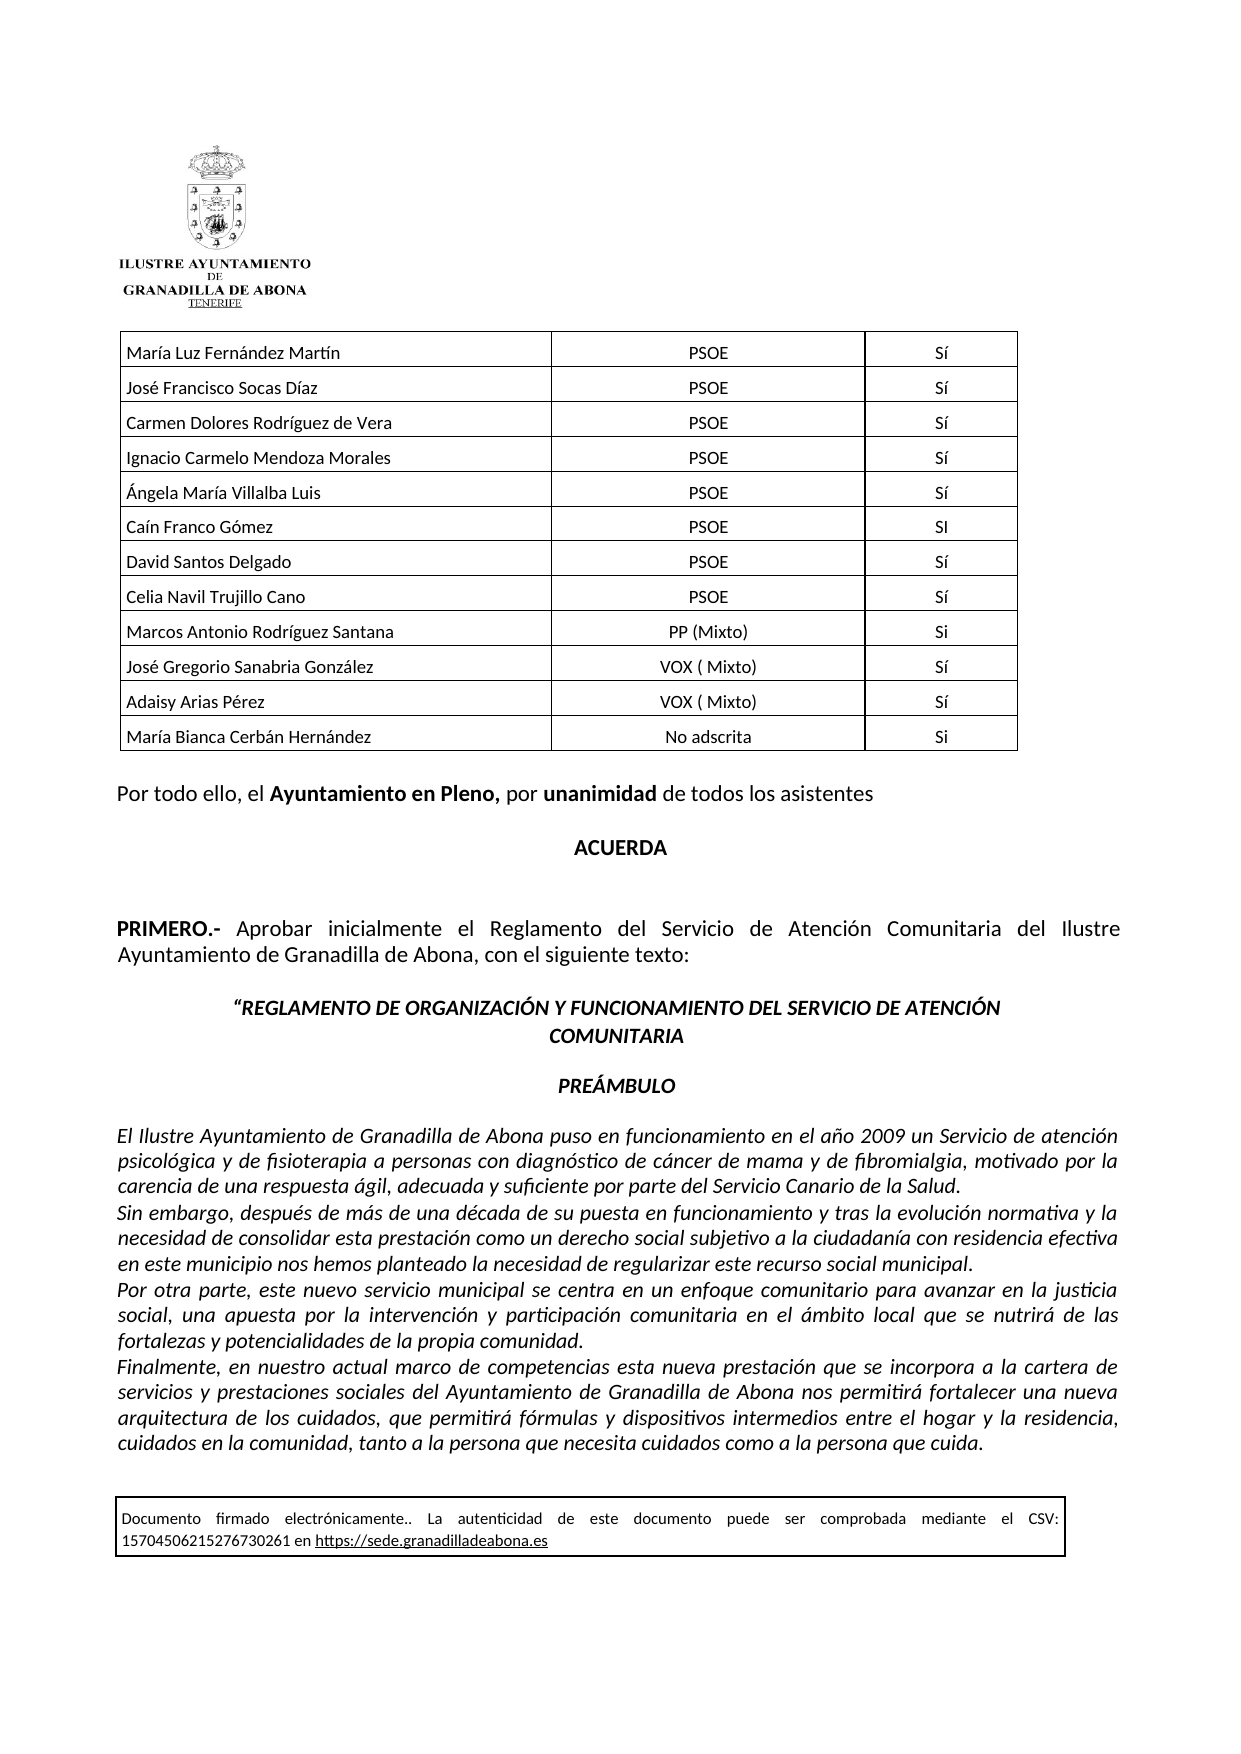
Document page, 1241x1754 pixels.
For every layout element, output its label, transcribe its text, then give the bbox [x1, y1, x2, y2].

table_cell Sí [866, 576, 1017, 610]
text Por todo ello, el Ayuntamiento en Pleno, por unanimidad de todos los asistentes [117, 781, 1122, 807]
text El Ilustre Ayuntamiento de Granadilla de Abona puso en funcionamiento en el año 2009 un Servicio de atención psicológica y de fisioterapia a personas con diagnóstico de cáncer de mama y de fibromialgia, motivado por la carencia de una respuesta ágil, adecuada y suficiente por parte del Servicio Canario de la Salud. [117, 1123, 1122, 1199]
text PREÁMBULO [118, 1072, 1122, 1099]
table_cell VOX ( Mixto) [552, 681, 864, 715]
table_cell SI [866, 507, 1017, 540]
table_cell Caín Franco Gómez [121, 507, 551, 540]
table_cell PSOE [552, 576, 864, 610]
table_cell PSOE [552, 402, 864, 436]
table_cell Adaisy Arias Pérez [121, 681, 551, 715]
table_cell José Francisco Socas Díaz [121, 367, 551, 401]
text “REGLAMENTO DE ORGANIZACIÓN Y FUNCIONAMIENTO DEL SERVICIO DE ATENCIÓN [118, 994, 1122, 1020]
table_cell Sí [866, 541, 1017, 575]
table_cell Sí [866, 472, 1017, 506]
table_cell Sí [866, 332, 1017, 366]
table_cell Si [866, 716, 1017, 750]
table_cell Ignacio Carmelo Mendoza Morales [121, 437, 551, 471]
table_cell María Luz Fernández Martín [121, 332, 551, 366]
table_cell PSOE [552, 367, 864, 401]
table_cell Carmen Dolores Rodríguez de Vera [121, 402, 551, 436]
subtitle ACUERDA [119, 833, 1122, 861]
table_cell David Santos Delgado [121, 541, 551, 575]
table_cell Celia Navil Trujillo Cano [121, 576, 551, 610]
table_cell Sí [866, 402, 1017, 436]
table_cell PSOE [552, 507, 864, 540]
table_cell PSOE [552, 332, 864, 366]
text Por otra parte, este nuevo servicio municipal se centra en un enfoque comunitario para avanzar en la justicia social, una apuesta por la intervención y participación comunitaria en el ámbito local que se nutrirá de las fortalezas y potencialidades de la propia comunidad. [117, 1277, 1122, 1353]
table_cell PSOE [552, 541, 864, 575]
table_cell María Bianca Cerbán Hernández [121, 716, 551, 750]
text PRIMERO.- Aprobar inicialmente el Reglamento del Servicio de Atención Comunitaria del Ilustre Ayuntamiento de Granadilla de Abona, con el siguiente texto: [117, 915, 1122, 968]
text COMUNITARIA [118, 1022, 1122, 1049]
table_cell PSOE [552, 437, 864, 471]
table_cell Marcos Antonio Rodríguez Santana [121, 611, 551, 645]
table_cell VOX ( Mixto) [552, 646, 864, 680]
table_cell Si [866, 611, 1017, 645]
text Sin embargo, después de más de una década de su puesta en funcionamiento y tras la evolución normativa y la necesidad de consolidar esta prestación como un derecho social subjetivo a la ciudadanía con residencia efectiva en este municipio nos hemos planteado la necesidad de regularizar este recurso social municipal. [117, 1200, 1122, 1276]
table_cell PP (Mixto) [552, 611, 864, 645]
table_cell No adscrita [552, 716, 864, 750]
text Finalmente, en nuestro actual marco de competencias esta nueva prestación que se incorpora a la cartera de servicios y prestaciones sociales del Ayuntamiento de Granadilla de Abona nos permitirá fortalecer una nueva arquitectura de los cuidados, que permitirá fórmulas y dispositivos intermedios entre el hogar y la residencia, cuidados en la comunidad, tanto a la persona que necesita cuidados como a la persona que cuida. [117, 1354, 1122, 1456]
table_cell Ángela María Villalba Luis [121, 472, 551, 506]
table_cell Sí [866, 646, 1017, 680]
table_cell PSOE [552, 472, 864, 506]
table_cell José Gregorio Sanabria González [121, 646, 551, 680]
table_cell Sí [866, 681, 1017, 715]
table_cell Sí [866, 437, 1017, 471]
table_cell Sí [866, 367, 1017, 401]
